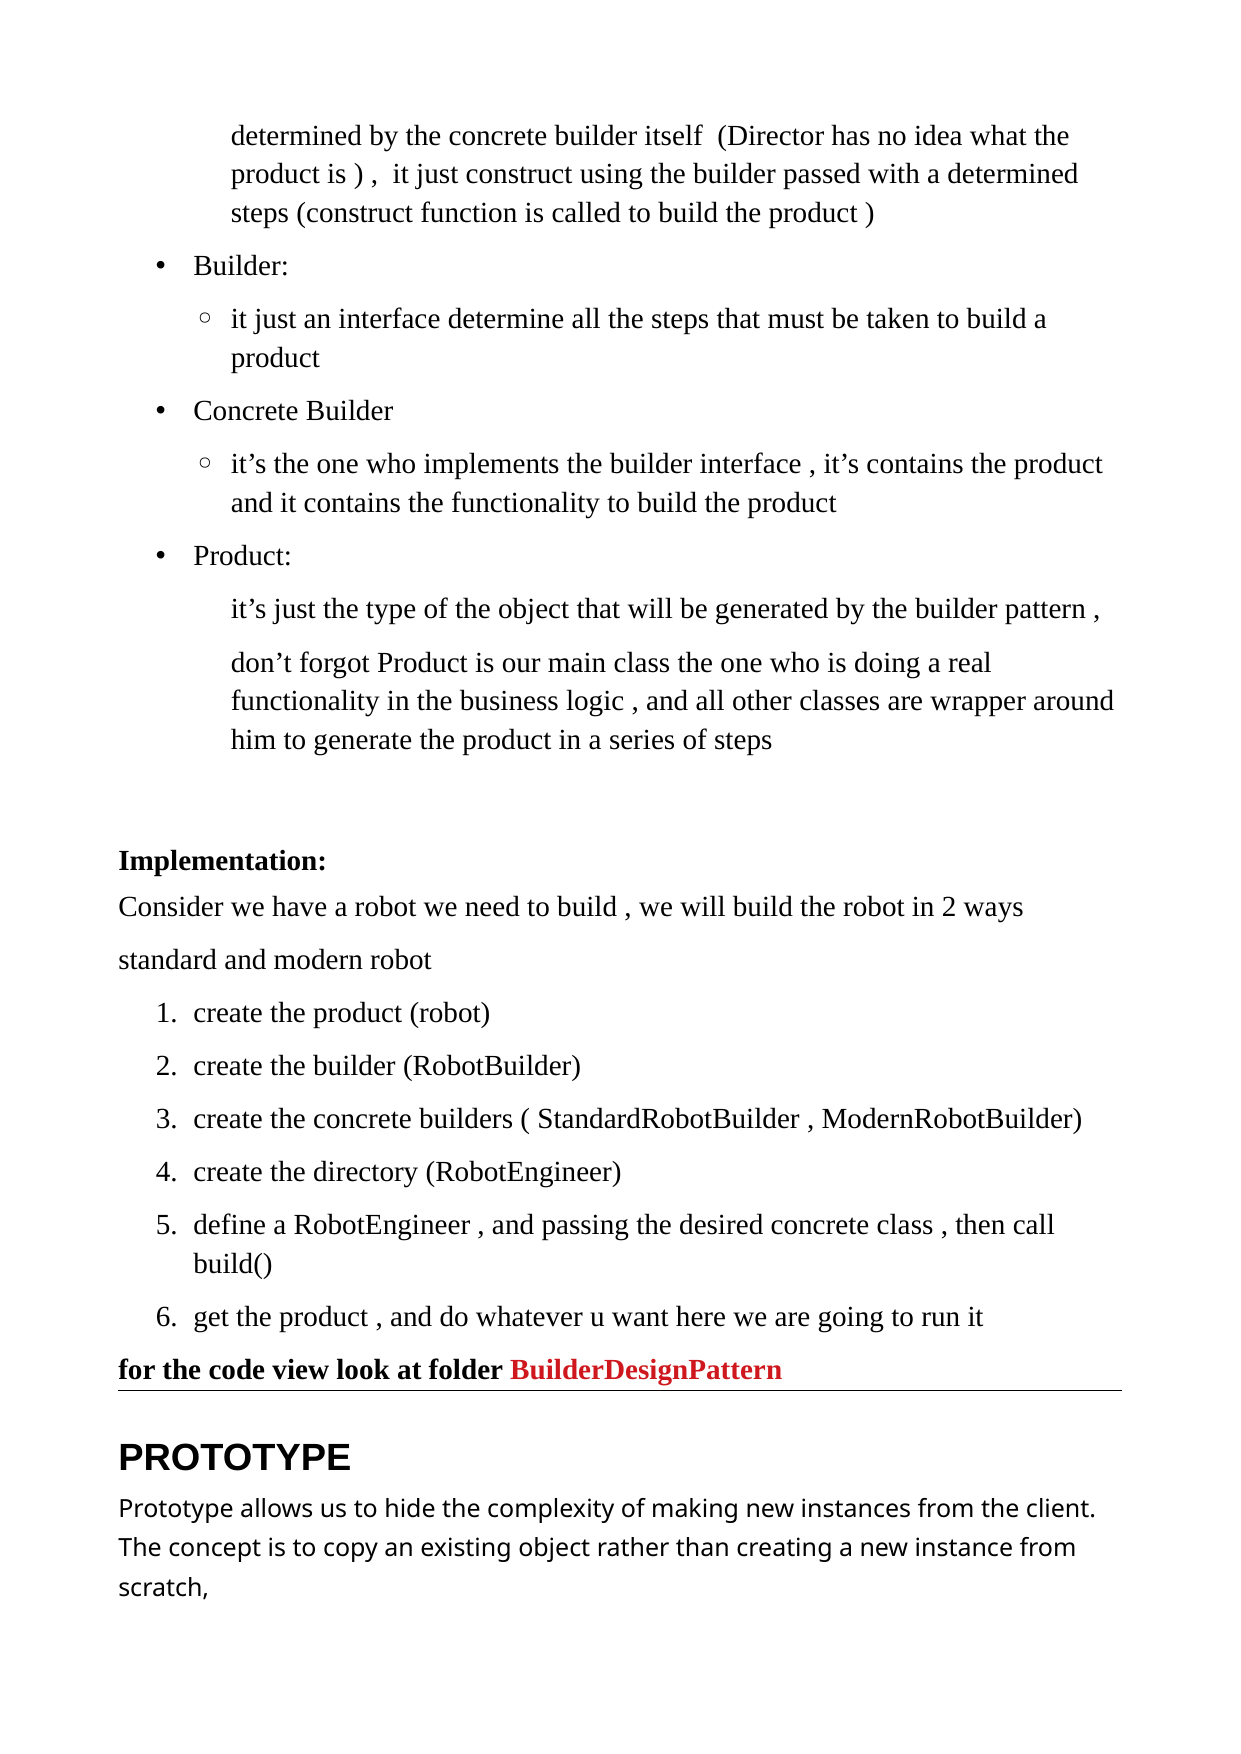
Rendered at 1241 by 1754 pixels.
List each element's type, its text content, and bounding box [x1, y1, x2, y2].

list create the concrete builders ( StandardRobotBuilder , ModernRobotBuilder) [156, 1101, 1122, 1135]
subtitle Implementation: [118, 843, 1122, 876]
list Product: [156, 538, 1122, 572]
list get the product , and do whatever u want here we are going to run it [156, 1299, 1122, 1333]
list don’t forgot Product is our main class the one who is doing a real functionality in the business logic , and all other classes are wrapper around him to generate the product in a series of steps [193, 645, 1122, 755]
list Concrete Builder [156, 393, 1122, 427]
list it’s the one who implements the builder interface , it’s contains the product and it contains the functionality to build the product [193, 447, 1122, 519]
list it’s just the type of the object that will be generated by the builder pattern , [193, 592, 1122, 625]
list define a RobotEngineer , and passing the desired concrete class , then call build() [156, 1207, 1122, 1279]
list create the builder (RobotBuilder) [156, 1048, 1122, 1082]
list create the directory (RobotEngineer) [156, 1154, 1122, 1188]
text Consider we have a robot we need to build , we will build the robot in 2 ways [118, 889, 1122, 922]
list determined by the concrete builder itself (Director has no idea what the product is ) , it just construct using the builder passed with a determined steps (construct function is called to build the product ) [193, 118, 1122, 229]
list create the product (robot) [156, 995, 1122, 1028]
list Builder: [156, 248, 1122, 282]
list it just an interface determine all the steps that must be taken to build a product [193, 302, 1122, 374]
text for the code view look at folder BuilderDesignPattern [118, 1352, 1122, 1390]
text standard and modern robot [118, 942, 1122, 975]
subtitle PROTOTYPE [118, 1435, 1122, 1478]
text Prototype allows us to hide the complexity of making new instances from the client. The concept is to copy an existing object rather than creating a new instance from scratch, [118, 1491, 1122, 1603]
